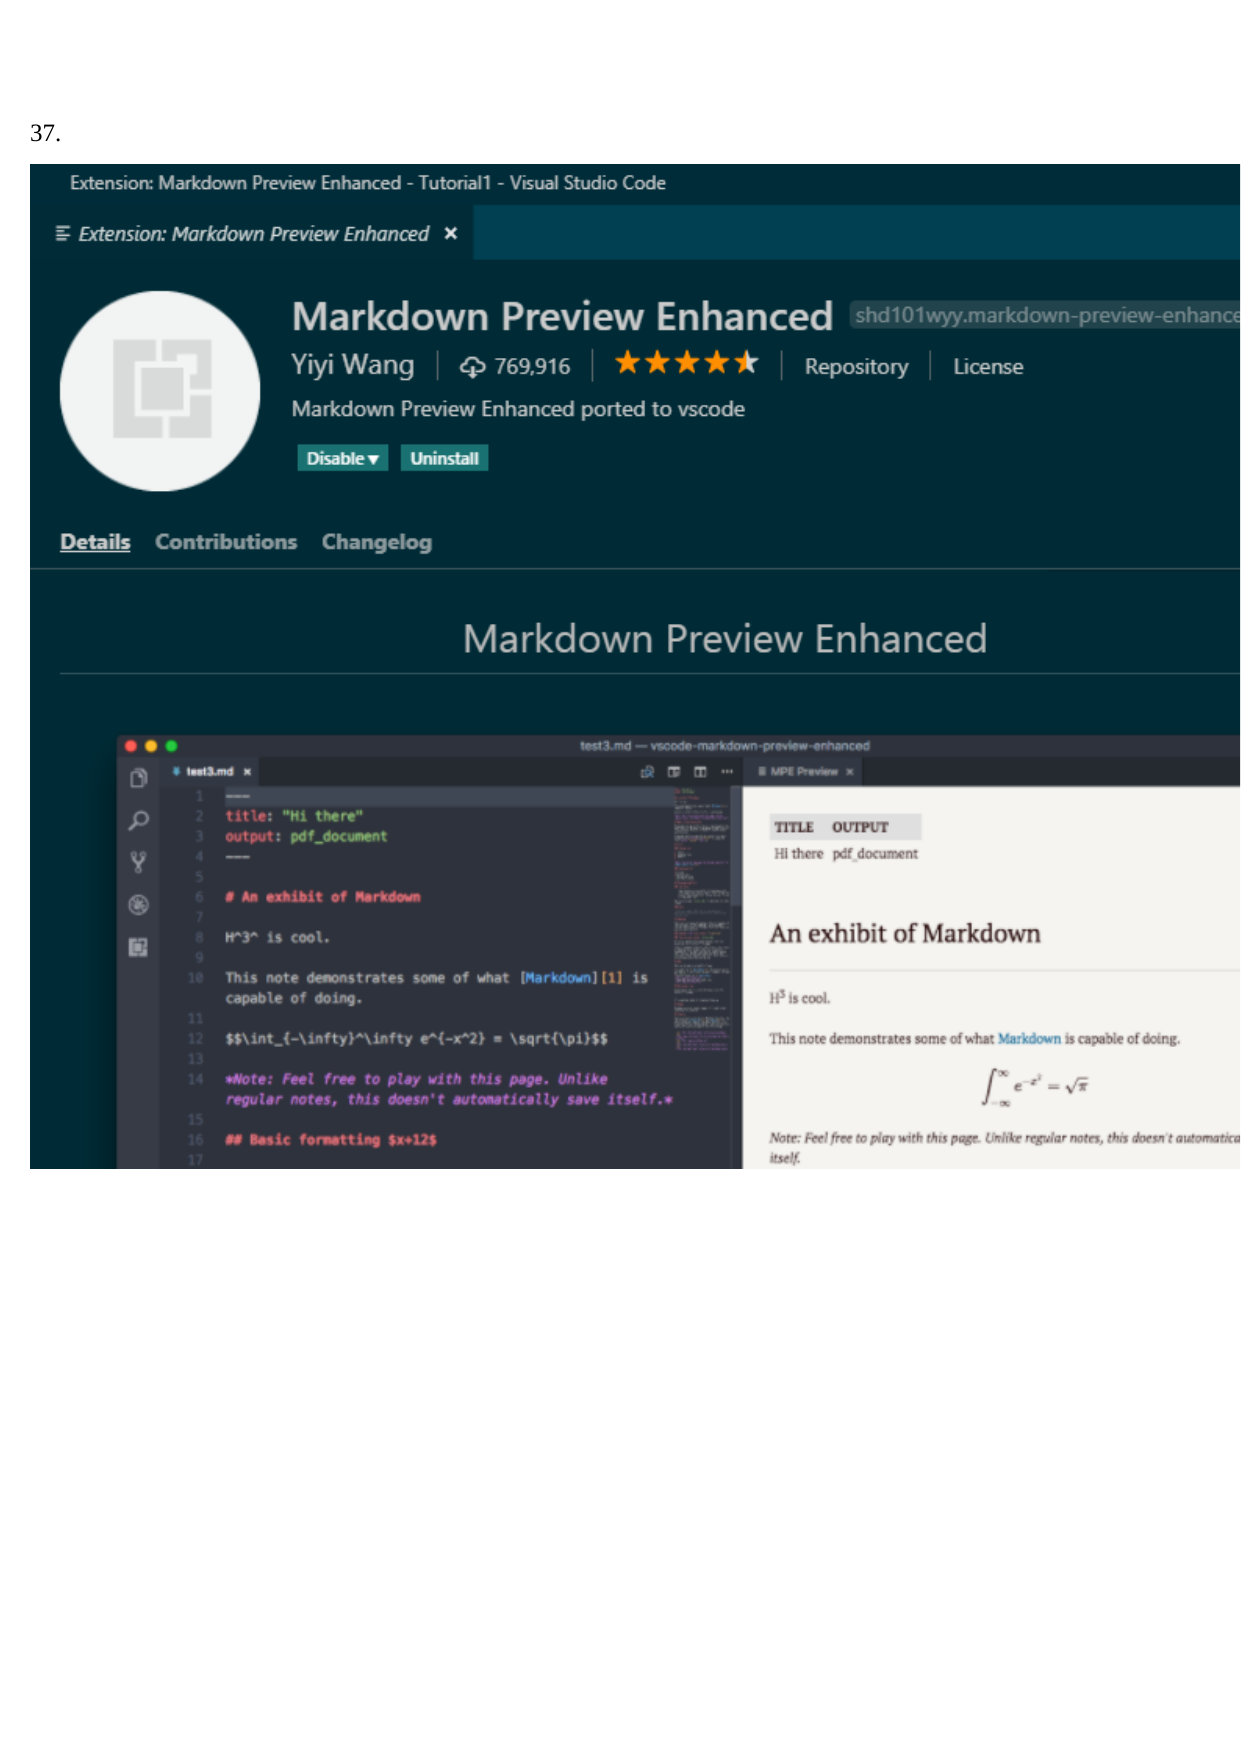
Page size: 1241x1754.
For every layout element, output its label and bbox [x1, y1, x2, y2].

picture [583, 299, 590, 305]
picture [837, 632, 856, 652]
picture [581, 402, 622, 421]
picture [877, 363, 909, 378]
picture [549, 359, 555, 374]
picture [401, 445, 488, 471]
picture [669, 625, 687, 652]
picture [536, 359, 546, 374]
picture [522, 623, 554, 652]
picture [253, 175, 316, 189]
picture [966, 623, 985, 652]
picture [734, 349, 758, 374]
picture [342, 354, 369, 374]
picture [60, 534, 131, 552]
picture [817, 625, 834, 652]
picture [723, 632, 742, 652]
picture [745, 632, 749, 652]
picture [653, 402, 672, 416]
picture [945, 632, 963, 652]
picture [60, 291, 260, 491]
picture [703, 632, 722, 652]
picture [400, 360, 413, 380]
picture [420, 175, 428, 189]
picture [645, 349, 670, 374]
picture [507, 359, 518, 374]
picture [579, 632, 601, 652]
picture [927, 632, 943, 652]
picture [564, 175, 618, 189]
picture [159, 176, 247, 189]
picture [704, 349, 729, 374]
picture [675, 349, 699, 373]
picture [679, 310, 699, 330]
picture [882, 632, 899, 652]
picture [806, 359, 877, 378]
picture [401, 401, 475, 416]
picture [690, 632, 702, 652]
picture [678, 401, 745, 416]
picture [622, 401, 645, 416]
picture [555, 623, 576, 652]
picture [98, 735, 1241, 1169]
picture [503, 302, 590, 330]
picture [482, 401, 574, 416]
picture [293, 302, 349, 330]
picture [616, 349, 640, 374]
picture [309, 360, 333, 380]
picture [496, 359, 505, 374]
picture [850, 301, 1241, 328]
picture [623, 175, 666, 189]
picture [593, 310, 644, 330]
picture [412, 310, 433, 330]
picture [511, 176, 558, 189]
picture [270, 227, 339, 241]
picture [602, 632, 630, 652]
picture [156, 534, 297, 549]
picture [861, 623, 879, 652]
picture [353, 301, 387, 330]
picture [298, 445, 388, 471]
picture [500, 632, 518, 652]
picture [955, 359, 1024, 374]
picture [770, 310, 787, 330]
picture [321, 175, 401, 189]
picture [71, 175, 153, 189]
picture [368, 360, 397, 374]
picture [323, 534, 432, 554]
picture [633, 632, 652, 652]
picture [789, 301, 832, 330]
picture [344, 226, 430, 241]
picture [559, 359, 571, 374]
picture [429, 176, 490, 189]
picture [703, 301, 743, 330]
picture [387, 301, 408, 330]
picture [459, 357, 486, 378]
picture [905, 632, 923, 652]
picture [658, 302, 676, 330]
picture [56, 226, 70, 241]
picture [172, 226, 264, 241]
picture [445, 227, 457, 239]
picture [465, 625, 496, 652]
picture [79, 227, 166, 241]
picture [435, 310, 488, 330]
picture [519, 359, 534, 375]
picture [293, 401, 394, 416]
picture [747, 310, 766, 330]
picture [292, 354, 313, 374]
picture [753, 632, 802, 652]
